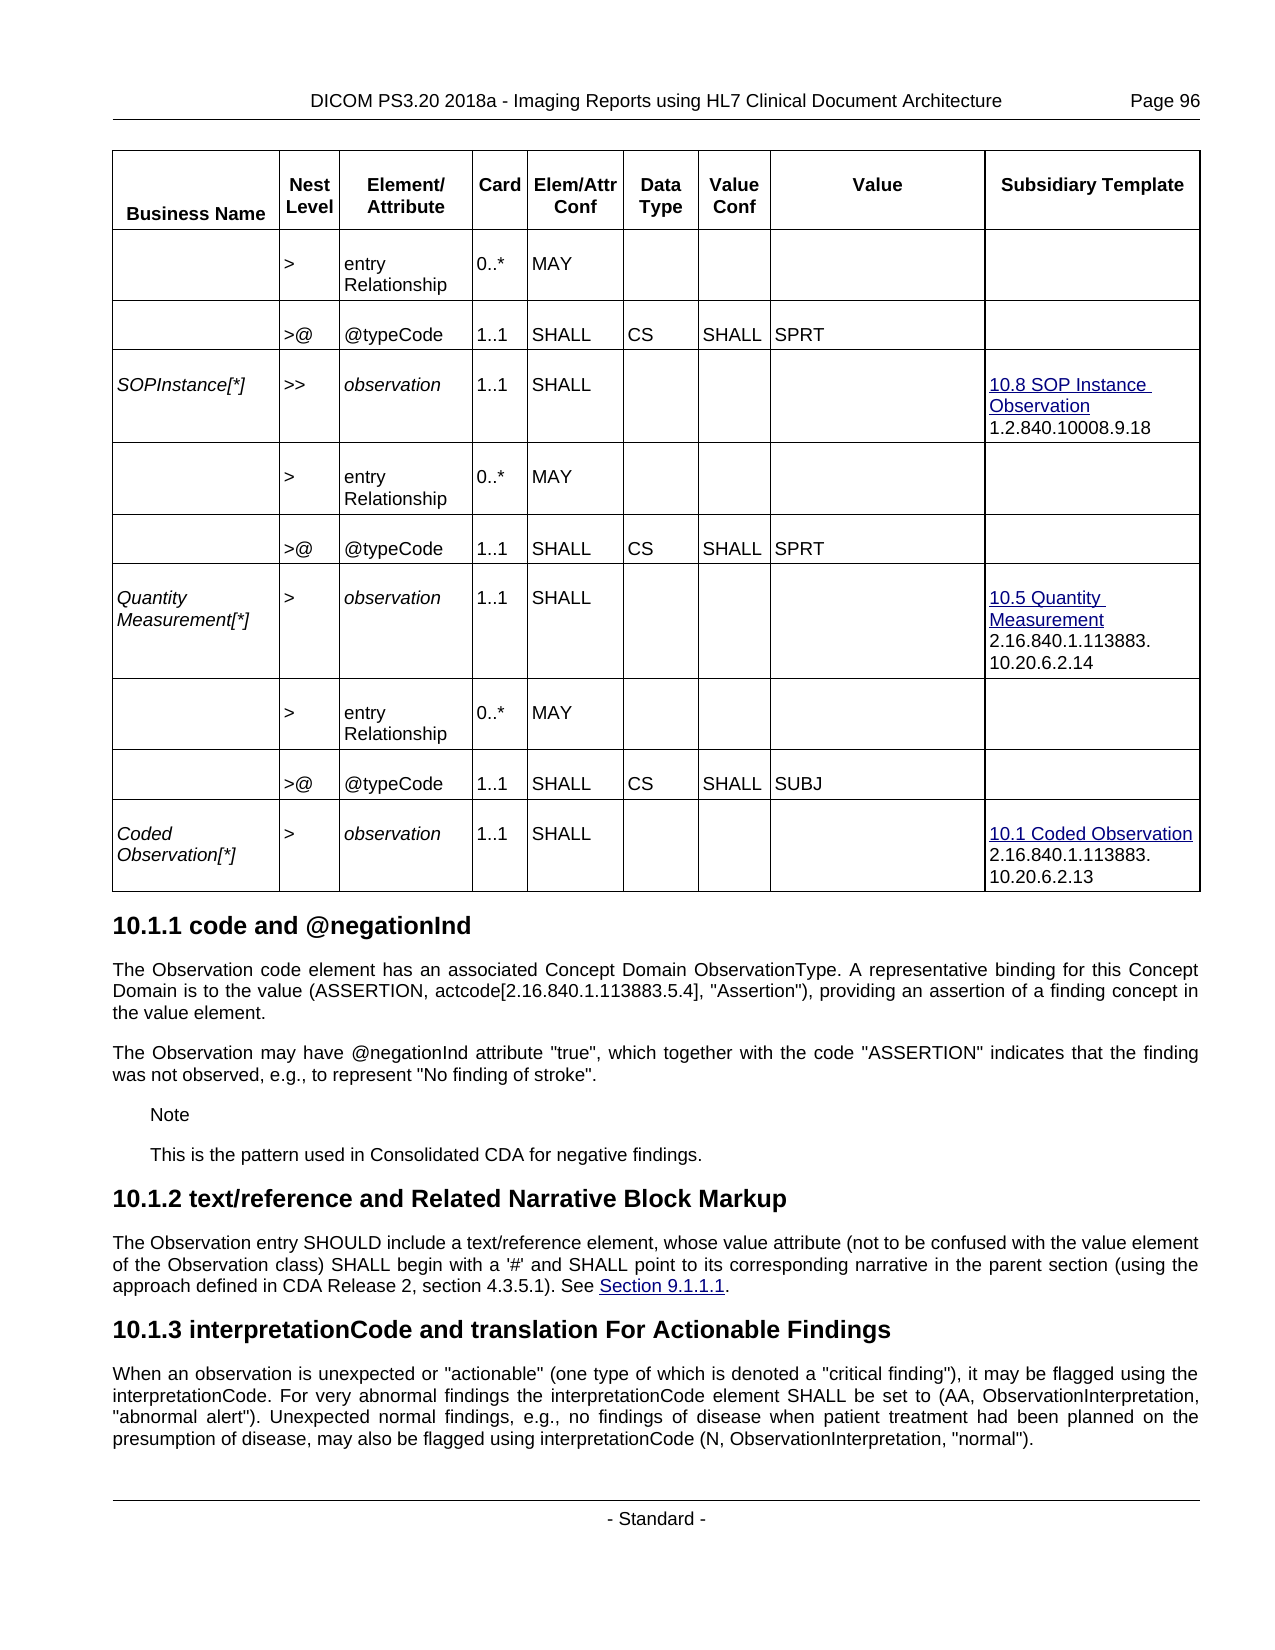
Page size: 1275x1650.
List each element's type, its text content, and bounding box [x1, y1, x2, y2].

table_cell [699, 350, 770, 442]
text 10.1.2 text/reference and Related Narrative Block Markup [112, 1184, 1200, 1213]
text This is the pattern used in Consolidated CDA for negative findings. [150, 1144, 1162, 1166]
table_cell [986, 301, 1199, 349]
table_header Nest Level [280, 151, 339, 228]
text The Observation code element has an associated Concept Domain ObservationType. A representative binding for this Concept Domain is to the value (ASSERTION, actcode[2.16.840.1.113883.5.4], "Assertion"), providing an assertion of a finding concept in the value element. [112, 958, 1200, 1023]
table_cell observation [340, 800, 472, 891]
table_cell [986, 230, 1199, 300]
table_cell 0..* [473, 230, 527, 300]
table_cell [699, 443, 770, 513]
table_cell [624, 443, 698, 513]
table_cell CS [624, 750, 698, 798]
table_cell >@ [280, 515, 339, 563]
table_cell [113, 443, 279, 513]
table_cell [113, 515, 279, 563]
table_cell SHALL [528, 515, 623, 563]
table_header Element/​Attribute [340, 151, 472, 228]
table_cell 10.5 Quantity Measurement 2.16.840.1.113883.​10.20.6.2.14 [986, 564, 1199, 677]
table_cell [771, 230, 984, 300]
table_cell observation [340, 350, 472, 442]
table_cell CS [624, 515, 698, 563]
table_cell > [280, 230, 339, 300]
table_cell [113, 301, 279, 349]
table_cell SPRT [771, 301, 984, 349]
table_cell [699, 800, 770, 891]
table_cell SHALL [528, 750, 623, 798]
table_cell [113, 230, 279, 300]
table_cell MAY [528, 443, 623, 513]
text 10.1.3 interpretationCode and translation For Actionable Findings [112, 1315, 1200, 1344]
table_header Value [771, 151, 984, 228]
table_cell Quantity​Measurement[*] [113, 564, 279, 677]
table_cell [986, 443, 1199, 513]
table_cell 1..1 [473, 564, 527, 677]
table_cell entry​Relationship [340, 443, 472, 513]
table_cell [771, 350, 984, 442]
table_cell 1..1 [473, 301, 527, 349]
table_cell 1..1 [473, 515, 527, 563]
table_cell > [280, 564, 339, 677]
table_cell SHALL [699, 750, 770, 798]
table_cell 1..1 [473, 800, 527, 891]
table_cell SOPInstance[*] [113, 350, 279, 442]
table_cell 10.1 Coded Observation 2.16.840.1.113883.​10.20.6.2.13 [986, 800, 1199, 891]
table_cell SHALL [528, 564, 623, 677]
table_header Subsidiary Template [986, 151, 1199, 228]
table_cell > [280, 679, 339, 749]
table_cell [624, 800, 698, 891]
table_cell MAY [528, 230, 623, 300]
table_cell observation [340, 564, 472, 677]
table_cell [771, 443, 984, 513]
table_header Business Name [113, 151, 279, 228]
table_cell CS [624, 301, 698, 349]
text When an observation is unexpected or "actionable" (one type of which is denoted a "critical finding"), it may be flagged using the interpretationCode. For very abnormal findings the interpretationCode element SHALL be set to (AA, ObservationInterpretation, "abnormal alert"). Unexpected normal findings, e.g., no findings of disease when patient treatment had been planned on the presumption of disease, may also be flagged using interpretationCode (N, ObservationInterpretation, "normal"). [112, 1363, 1200, 1449]
table_cell SHALL [528, 800, 623, 891]
table_cell SPRT [771, 515, 984, 563]
text The Observation entry SHOULD include a text/reference element, whose value attribute (not to be confused with the value element of the Observation class) SHALL begin with a '#' and SHALL point to its corresponding narrative in the parent section (using the approach defined in CDA Release 2, section 4.3.5.1). See Section 9.1.1.1. [112, 1232, 1200, 1297]
table_cell SHALL [699, 301, 770, 349]
table_cell @typeCode [340, 515, 472, 563]
table_cell [771, 679, 984, 749]
table_cell 1..1 [473, 350, 527, 442]
table_cell entry​Relationship [340, 230, 472, 300]
table_cell [624, 679, 698, 749]
table_cell @typeCode [340, 750, 472, 798]
table_cell [624, 564, 698, 677]
text 10.1.1 code and @negationInd [112, 911, 1200, 940]
table_cell [624, 230, 698, 300]
table_cell [624, 350, 698, 442]
table_cell SHALL [528, 301, 623, 349]
table_cell >> [280, 350, 339, 442]
table_cell [986, 679, 1199, 749]
text Note [150, 1104, 1162, 1125]
table_cell 10.8 SOP Instance Observation 1.2.840.10008.9.18 [986, 350, 1199, 442]
table_cell MAY [528, 679, 623, 749]
table_header Value Conf [699, 151, 770, 228]
table_cell SHALL [528, 350, 623, 442]
table_cell [986, 750, 1199, 798]
table_header Data Type [624, 151, 698, 228]
table_cell > [280, 800, 339, 891]
table_cell SHALL [699, 515, 770, 563]
table_cell Coded​Observation[*] [113, 800, 279, 891]
table_cell 0..* [473, 679, 527, 749]
table_cell >@ [280, 750, 339, 798]
table_cell [113, 750, 279, 798]
table_cell [771, 800, 984, 891]
table_cell 0..* [473, 443, 527, 513]
table_cell [771, 564, 984, 677]
table_cell [699, 564, 770, 677]
table_cell [986, 515, 1199, 563]
table_cell [699, 679, 770, 749]
table_cell [699, 230, 770, 300]
table_cell [113, 679, 279, 749]
text The Observation may have @negationInd attribute "true", which together with the code "ASSERTION" indicates that the finding was not observed, e.g., to represent "No finding of stroke". [112, 1042, 1200, 1085]
table_cell >@ [280, 301, 339, 349]
table_cell 1..1 [473, 750, 527, 798]
table_cell SUBJ [771, 750, 984, 798]
table_header Elem/Attr Conf [528, 151, 623, 228]
table_cell entry​Relationship [340, 679, 472, 749]
table_header Card [473, 151, 527, 228]
table_cell > [280, 443, 339, 513]
table_cell @typeCode [340, 301, 472, 349]
